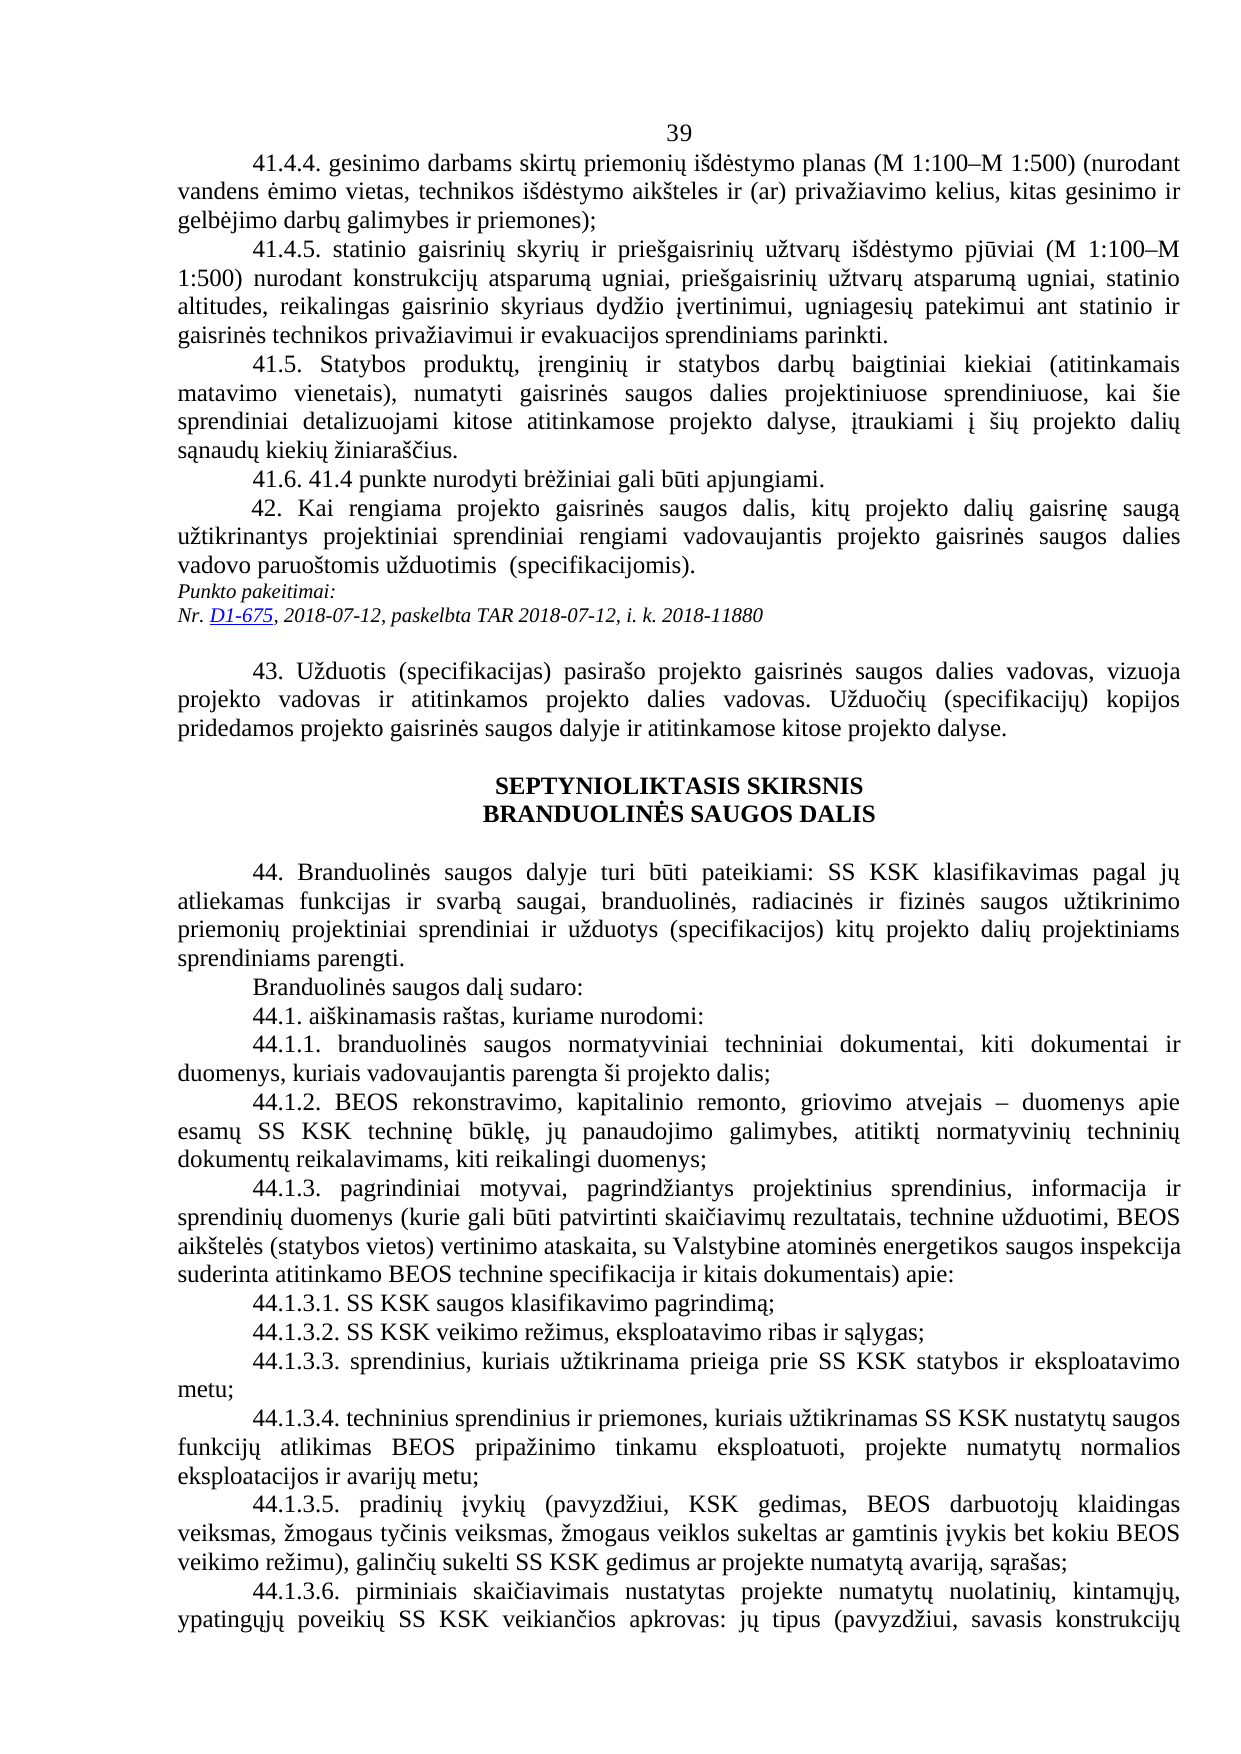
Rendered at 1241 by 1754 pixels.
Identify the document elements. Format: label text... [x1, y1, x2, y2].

text 42. Kai rengiama projekto gaisrinės saugos dalis, kitų projekto dalių gaisrinę saugą užtikrinantys projektiniai sprendiniai rengiami vadovaujantis projekto gaisrinės saugos dalies vadovo paruoštomis užduotimis (specifikacijomis). [177, 493, 1181, 579]
text 44.1.3.4. techninius sprendinius ir priemones, kuriais užtikrinamas SS KSK nustatytų saugos funkcijų atlikimas BEOS pripažinimo tinkamu eksploatuoti, projekte numatytų normalios eksploatacijos ir avarijų metu; [177, 1403, 1181, 1489]
text 44.1.3.1. SS KSK saugos klasifikavimo pagrindimą; [177, 1288, 1181, 1317]
text 44.1. aiškinamasis raštas, kuriame nurodomi: [177, 1001, 1181, 1029]
text 44.1.3.5. pradinių įvykių (pavyzdžiui, KSK gedimas, BEOS darbuotojų klaidingas veiksmas, žmogaus tyčinis veiksmas, žmogaus veiklos sukeltas ar gamtinis įvykis bet kokiu BEOS veikimo režimu), galinčių sukelti SS KSK gedimus ar projekte numatytą avariją, sąrašas; [177, 1489, 1181, 1576]
text 41.4.5. statinio gaisrinių skyrių ir priešgaisrinių užtvarų išdėstymo pjūviai (M 1:100–M 1:500) nurodant konstrukcijų atsparumą ugniai, priešgaisrinių užtvarų atsparumą ugniai, statinio altitudes, reikalingas gaisrinio skyriaus dydžio įvertinimui, ugniagesių patekimui ant statinio ir gaisrinės technikos privažiavimui ir evakuacijos sprendiniams parinkti. [177, 234, 1181, 349]
text 44.1.2. BEOS rekonstravimo, kapitalinio remonto, griovimo atvejais – duomenys apie esamų SS KSK techninę būklę, jų panaudojimo galimybes, atitiktį normatyvinių techninių dokumentų reikalavimams, kiti reikalingi duomenys; [177, 1087, 1181, 1173]
text Nr. D1-675, 2018-07-12, paskelbta TAR 2018-07-12, i. k. 2018-11880 [177, 603, 1181, 627]
text 44.1.3.6. pirminiais skaičiavimais nustatytas projekte numatytų nuolatinių, kintamųjų, ypatingųjų poveikių SS KSK veikiančios apkrovas: jų tipus (pavyzdžiui, savasis konstrukcijų [177, 1576, 1181, 1633]
text 44.1.3. pagrindiniai motyvai, pagrindžiantys projektinius sprendinius, informacija ir sprendinių duomenys (kurie gali būti patvirtinti skaičiavimų rezultatais, technine užduotimi, BEOS aikštelės (statybos vietos) vertinimo ataskaita, su Valstybine atominės energetikos saugos inspekcija suderinta atitinkamo BEOS technine specifikacija ir kitais dokumentais) apie: [177, 1173, 1181, 1288]
text BRANDUOLINĖS SAUGOS DALIS [177, 799, 1181, 828]
text 41.6. 41.4 punkte nurodyti brėžiniai gali būti apjungiami. [177, 464, 1181, 493]
text 44.1.3.2. SS KSK veikimo režimus, eksploatavimo ribas ir sąlygas; [177, 1317, 1181, 1346]
text Punkto pakeitimai: [177, 579, 1181, 603]
text 44.1.1. branduolinės saugos normatyviniai techniniai dokumentai, kiti dokumentai ir duomenys, kuriais vadovaujantis parengta ši projekto dalis; [177, 1029, 1181, 1087]
text SEPTYNIOLIKTASIS SKIRSNIS [177, 771, 1181, 799]
text Branduolinės saugos dalį sudaro: [177, 972, 1181, 1001]
text 41.5. Statybos produktų, įrenginių ir statybos darbų baigtiniai kiekiai (atitinkamais matavimo vienetais), numatyti gaisrinės saugos dalies projektiniuose sprendiniuose, kai šie sprendiniai detalizuojami kitose atitinkamose projekto dalyse, įtraukiami į šių projekto dalių sąnaudų kiekių žiniaraščius. [177, 349, 1181, 464]
text 44.1.3.3. sprendinius, kuriais užtikrinama prieiga prie SS KSK statybos ir eksploatavimo metu; [177, 1346, 1181, 1403]
text 43. Užduotis (specifikacijas) pasirašo projekto gaisrinės saugos dalies vadovas, vizuoja projekto vadovas ir atitinkamos projekto dalies vadovas. Užduočių (specifikacijų) kopijos pridedamos projekto gaisrinės saugos dalyje ir atitinkamose kitose projekto dalyse. [177, 656, 1181, 742]
text 44. Branduolinės saugos dalyje turi būti pateikiami: SS KSK klasifikavimas pagal jų atliekamas funkcijas ir svarbą saugai, branduolinės, radiacinės ir fizinės saugos užtikrinimo priemonių projektiniai sprendiniai ir užduotys (specifikacijos) kitų projekto dalių projektiniams sprendiniams parengti. [177, 857, 1181, 972]
text 41.4.4. gesinimo darbams skirtų priemonių išdėstymo planas (M 1:100–M 1:500) (nurodant vandens ėmimo vietas, technikos išdėstymo aikšteles ir (ar) privažiavimo kelius, kitas gesinimo ir gelbėjimo darbų galimybes ir priemones); [177, 148, 1181, 234]
